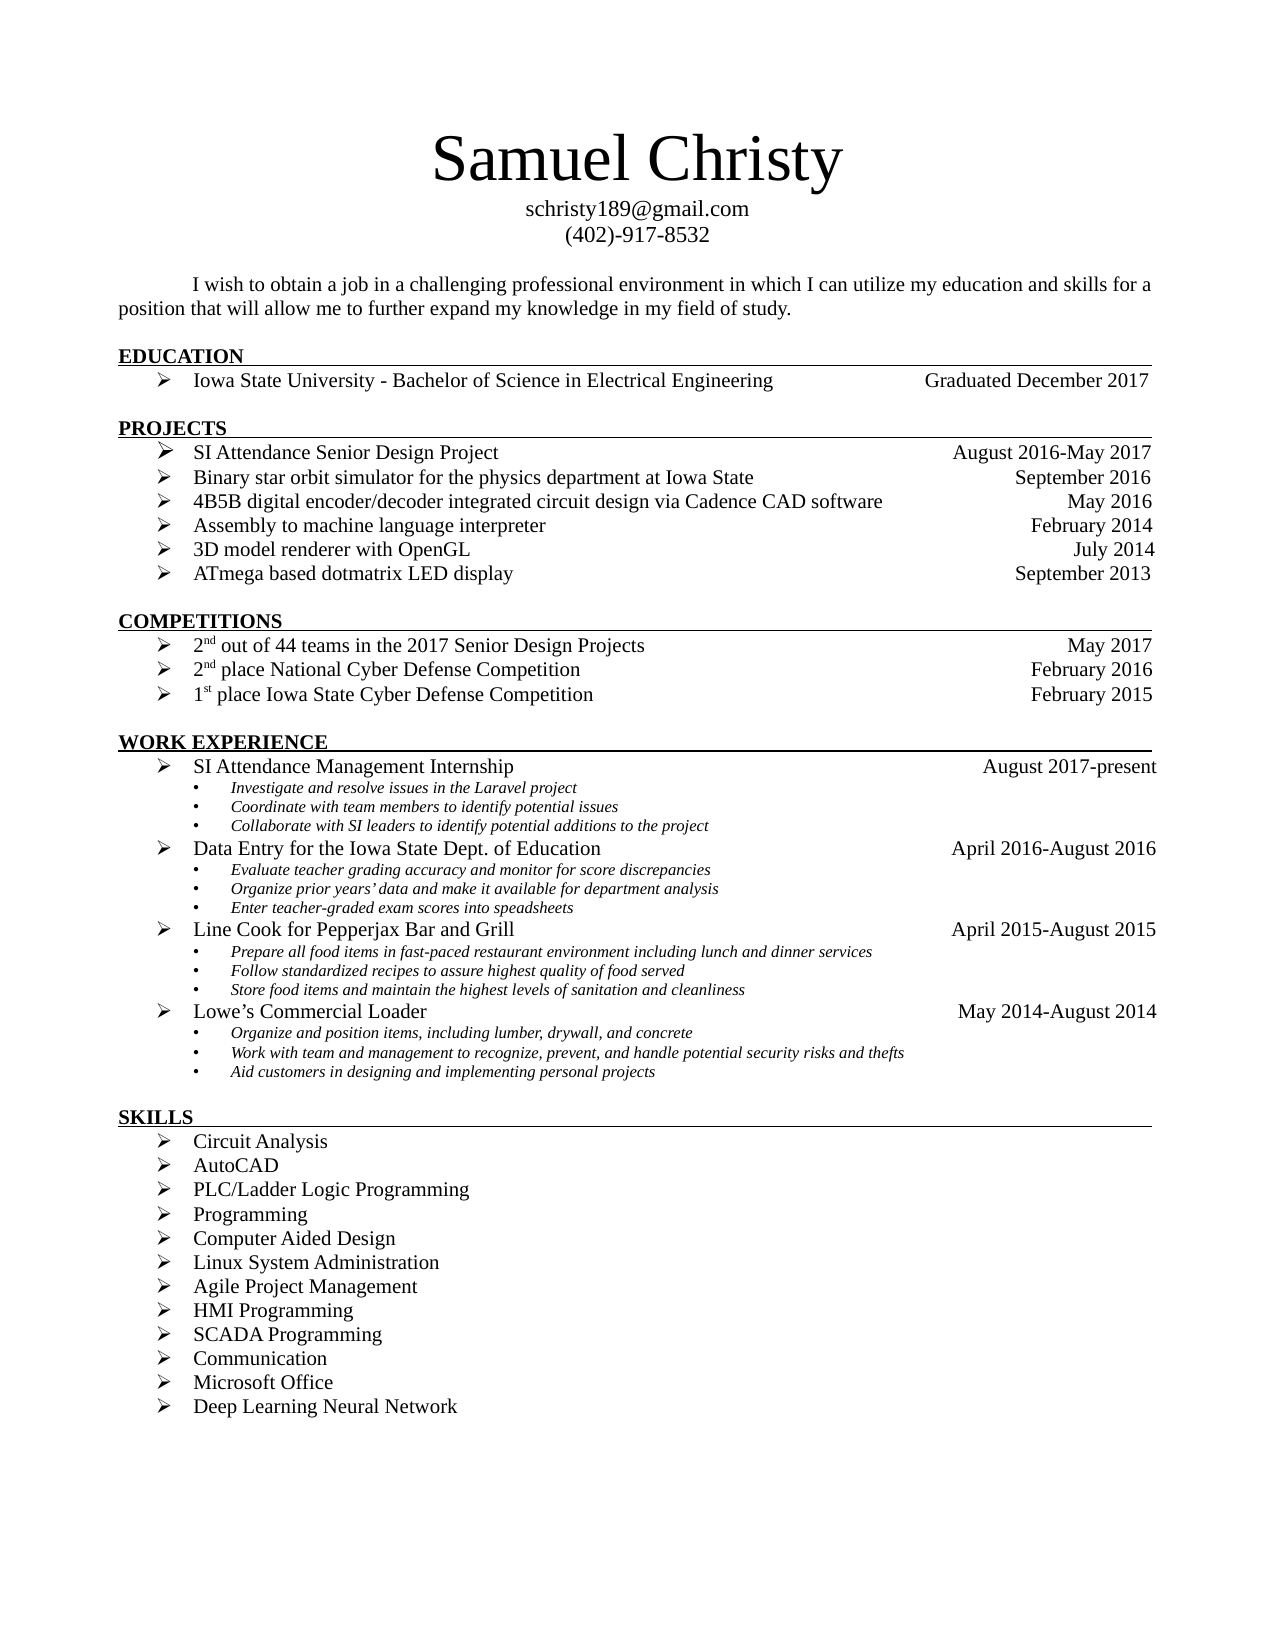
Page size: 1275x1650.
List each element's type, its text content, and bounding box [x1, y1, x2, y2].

list ATmega based dotmatrix LED display September 2013 [156, 561, 1157, 585]
text EDUCATION [118, 344, 1157, 368]
list Follow standardized recipes to assure highest quality of food served [193, 961, 1157, 980]
list Linux System Administration [156, 1249, 1157, 1274]
list Computer Aided Design [156, 1226, 1157, 1249]
list 4B5B digital encoder/decoder integrated circuit design via Cadence CAD software May 2016 [156, 489, 1157, 513]
list 1st place Iowa State Cyber Defense Competition February 2015 [156, 681, 1157, 706]
text WORK EXPERIENCE [118, 729, 1157, 754]
text I wish to obtain a job in a challenging professional environment in which I can utilize my education and skills for a position that will allow me to further expand my knowledge in my field of study. [118, 272, 1157, 320]
list Collaborate with SI leaders to identify potential additions to the project [193, 816, 1157, 836]
list Lowe’s Commercial Loader May 2014-August 2014 [156, 999, 1157, 1023]
text COMPETITIONS [118, 609, 1157, 633]
list Enter teacher-graded exam scores into speadsheets [193, 898, 1157, 917]
text schristy189@gmail.com (402)-917-8532 [118, 195, 1157, 247]
list Aid customers in designing and implementing personal projects [193, 1062, 1157, 1081]
list Iowa State University - Bachelor of Science in Electrical Engineering Graduated December 2017 [156, 368, 1157, 392]
list Communication [156, 1346, 1157, 1370]
list 2nd out of 44 teams in the 2017 Senior Design Projects May 2017 [156, 633, 1157, 657]
list 2nd place National Cyber Defense Competition February 2016 [156, 657, 1157, 681]
list Investigate and resolve issues in the Laravel project [193, 778, 1157, 797]
list SI Attendance Management Internship August 2017-present [156, 754, 1157, 778]
list Agile Project Management [156, 1274, 1157, 1298]
text SKILLS [118, 1105, 1157, 1129]
list Prepare all food items in fast-paced restaurant environment including lunch and dinner services [193, 941, 1157, 961]
text PROJECTS [118, 416, 1157, 440]
list Organize and position items, including lumber, drywall, and concrete [193, 1023, 1157, 1043]
list Line Cook for Pepperjax Bar and Grill April 2015-August 2015 [156, 917, 1157, 941]
list Programming [156, 1201, 1157, 1226]
list AutoCAD [156, 1153, 1157, 1177]
list Organize prior years’ data and make it available for department analysis [193, 879, 1157, 898]
list Microsoft Office [156, 1370, 1157, 1394]
list Data Entry for the Iowa State Dept. of Education April 2016-August 2016 [156, 836, 1157, 859]
list Binary star orbit simulator for the physics department at Iowa State September 2016 [156, 465, 1157, 489]
list PLC/Ladder Logic Programming [156, 1177, 1157, 1201]
list SI Attendance Senior Design Project August 2016-May 2017 [156, 440, 1157, 465]
list Assembly to machine language interpreter February 2014 [156, 513, 1157, 537]
list Coordinate with team members to identify potential issues [193, 797, 1157, 816]
list 3D model renderer with OpenGL July 2014 [156, 537, 1157, 561]
list Deep Learning Neural Network [156, 1394, 1157, 1418]
list HMI Programming [156, 1298, 1157, 1322]
list Evaluate teacher grading accuracy and monitor for score discrepancies [193, 859, 1157, 879]
list SCADA Programming [156, 1322, 1157, 1346]
list Work with team and management to recognize, prevent, and handle potential security risks and thefts [193, 1043, 1157, 1062]
text Samuel Christy [118, 118, 1157, 195]
list Store food items and maintain the highest levels of sanitation and cleanliness [193, 980, 1157, 999]
list Circuit Analysis [156, 1129, 1157, 1153]
